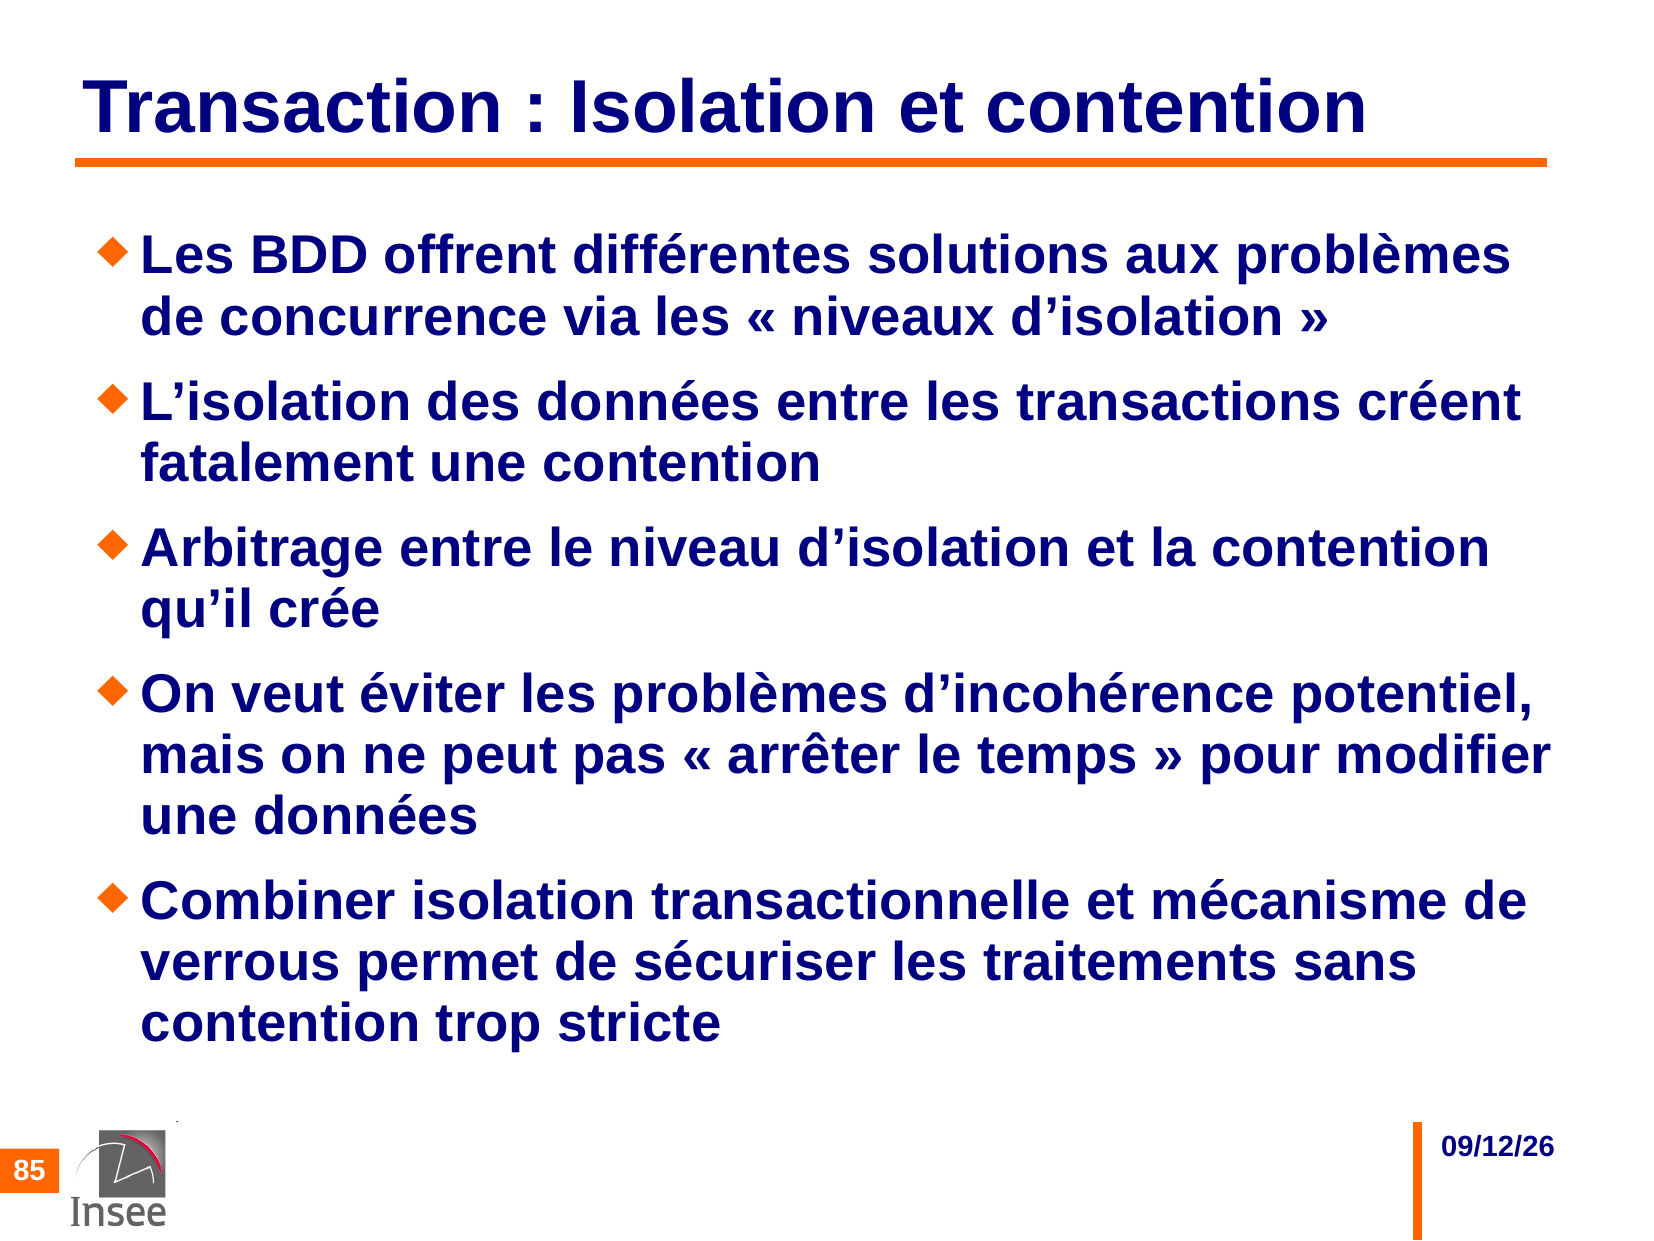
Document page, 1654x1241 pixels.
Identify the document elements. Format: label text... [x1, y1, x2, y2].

title Transaction : Isolation et contention [82, 49, 1619, 163]
list Les BDD offrent différentes solutions aux problèmes de concurrence via les « niveaux d’isolation » L’isolation des données entre les transactions créent fatalement une contention Arbitrage entre le niveau d’isolation et la contention qu’il crée On veut éviter les problèmes d’incohérence potentiel, mais on ne peut pas « arrêter le temps » pour modifier une données Combiner isolation transactionnelle et mécanisme de verrous permet de sécuriser les traitements sans contention trop stricte [82, 224, 1571, 1063]
picture [62, 1121, 178, 1241]
